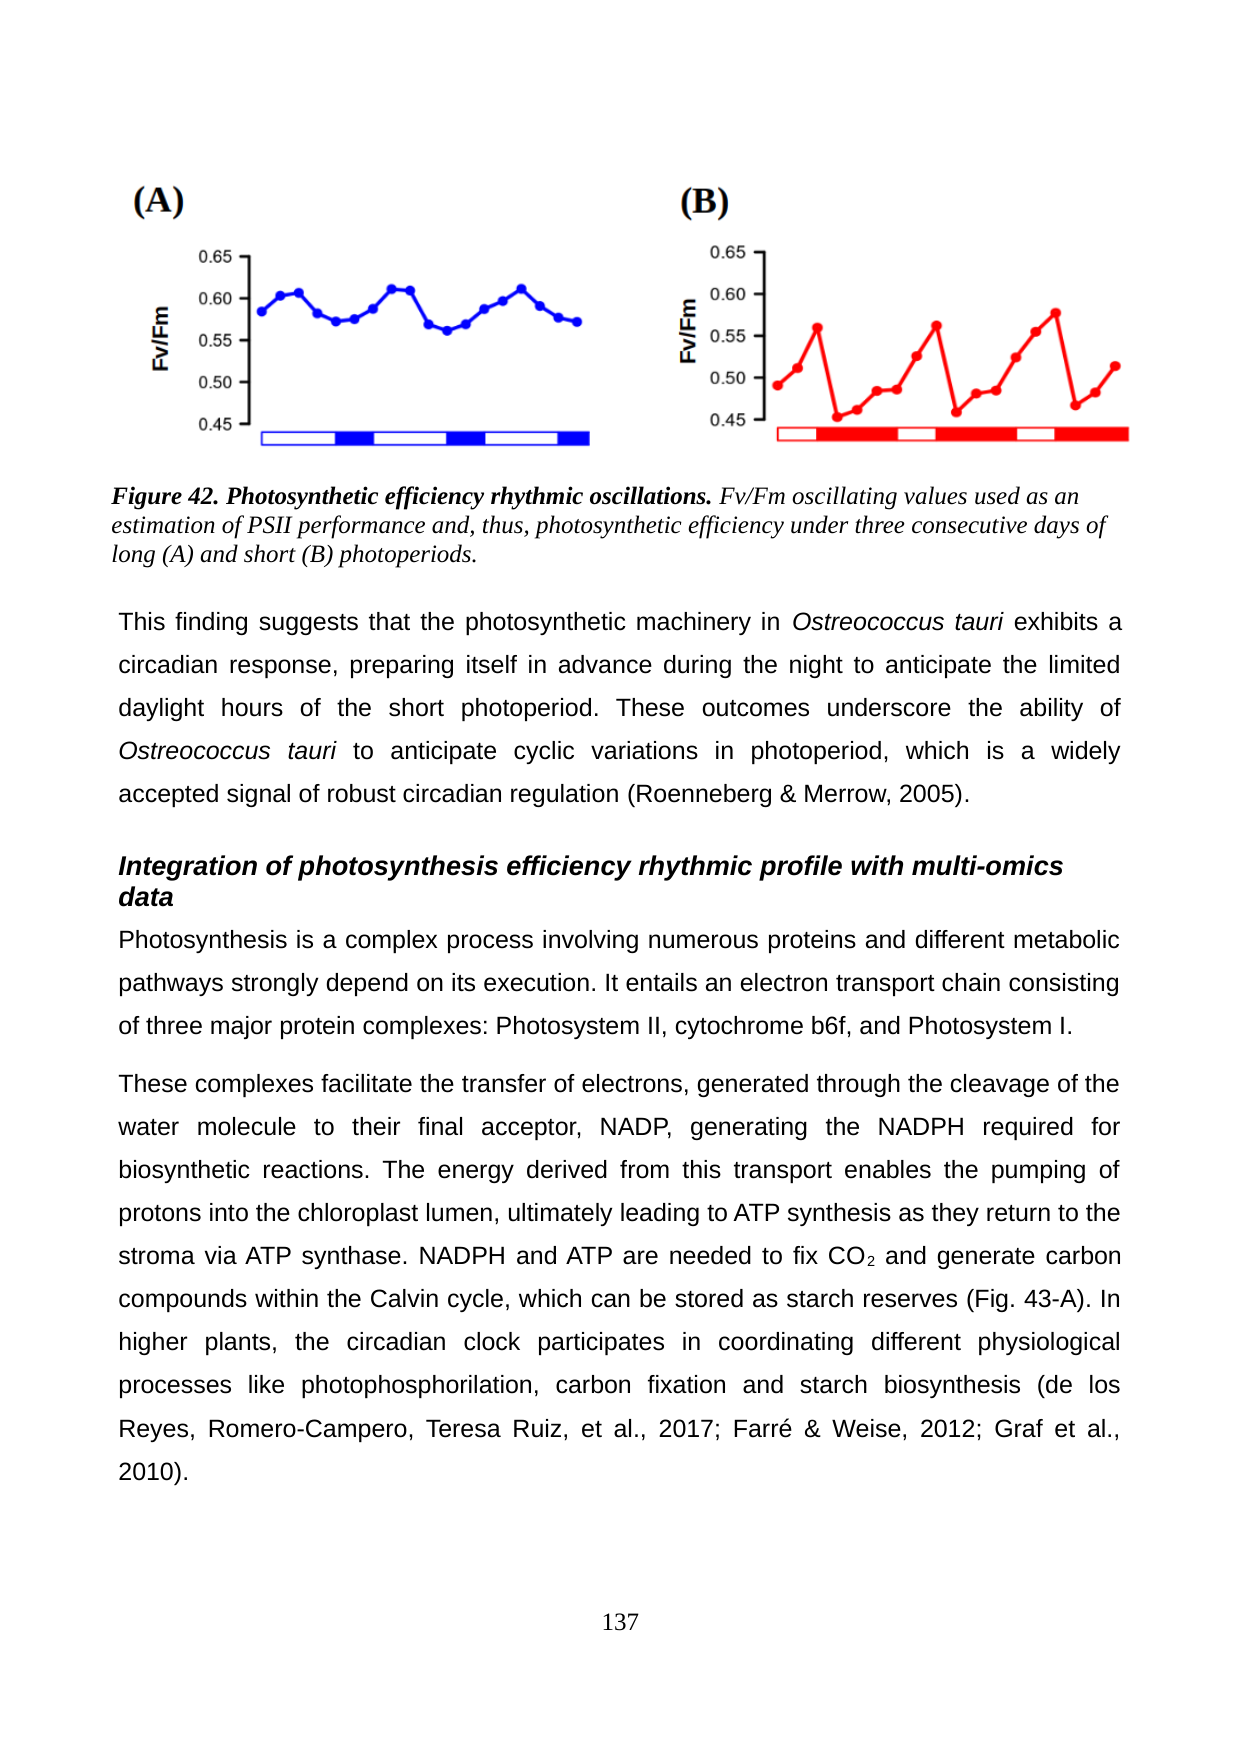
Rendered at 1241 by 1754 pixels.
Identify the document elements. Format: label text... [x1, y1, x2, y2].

picture [120, 168, 1162, 482]
text This finding suggests that the photosynthetic machinery in Ostreococcus tauri exhibits a circadian response, preparing itself in advance during the night to anticipate the limited daylight hours of the short photoperiod. These outcomes underscore the ability of Ostreococcus tauri to anticipate cyclic variations in photoperiod, which is a widely accepted signal of robust circadian regulation (Roenneberg & Merrow, 2005)⁠. [111, 568, 1152, 808]
text Figure 42. Photosynthetic efficiency rhythmic oscillations. Fv/Fm oscillating values used as an estimation of PSII performance and, thus, photosynthetic efficiency under three consecutive days of long (A) and short (B) photoperiods. [111, 482, 1152, 568]
text These complexes facilitate the transfer of electrons, generated through the cleavage of the water molecule to their final acceptor, NADP, generating the NADPH required for biosynthetic reactions. The energy derived from this transport enables the pumping of protons into the chloroplast lumen, ultimately leading to ATP synthesis as they return to the stroma via ATP synthase. NADPH and ATP are needed to fix CO2 and generate carbon compounds within the Calvin cycle, which can be stored as starch reserves (Fig. 43-A). In higher plants, the circadian clock participates in coordinating different physiological processes like photophosphorilation, carbon fixation and starch biosynthesis (de los Reyes, Romero-Campero, Teresa Ruiz, et al., 2017; Farré & Weise, 2012; Graf et al., 2010)⁠. [118, 1069, 1122, 1486]
subtitle Integration of photosynthesis efficiency rhythmic profile with multi-omics data [118, 850, 1122, 912]
text Photosynthesis is a complex process involving numerous proteins and different metabolic pathways strongly depend on its execution. It entails an electron transport chain consisting of three major protein complexes: Photosystem II, cytochrome b6f, and Photosystem I. [118, 925, 1122, 1040]
